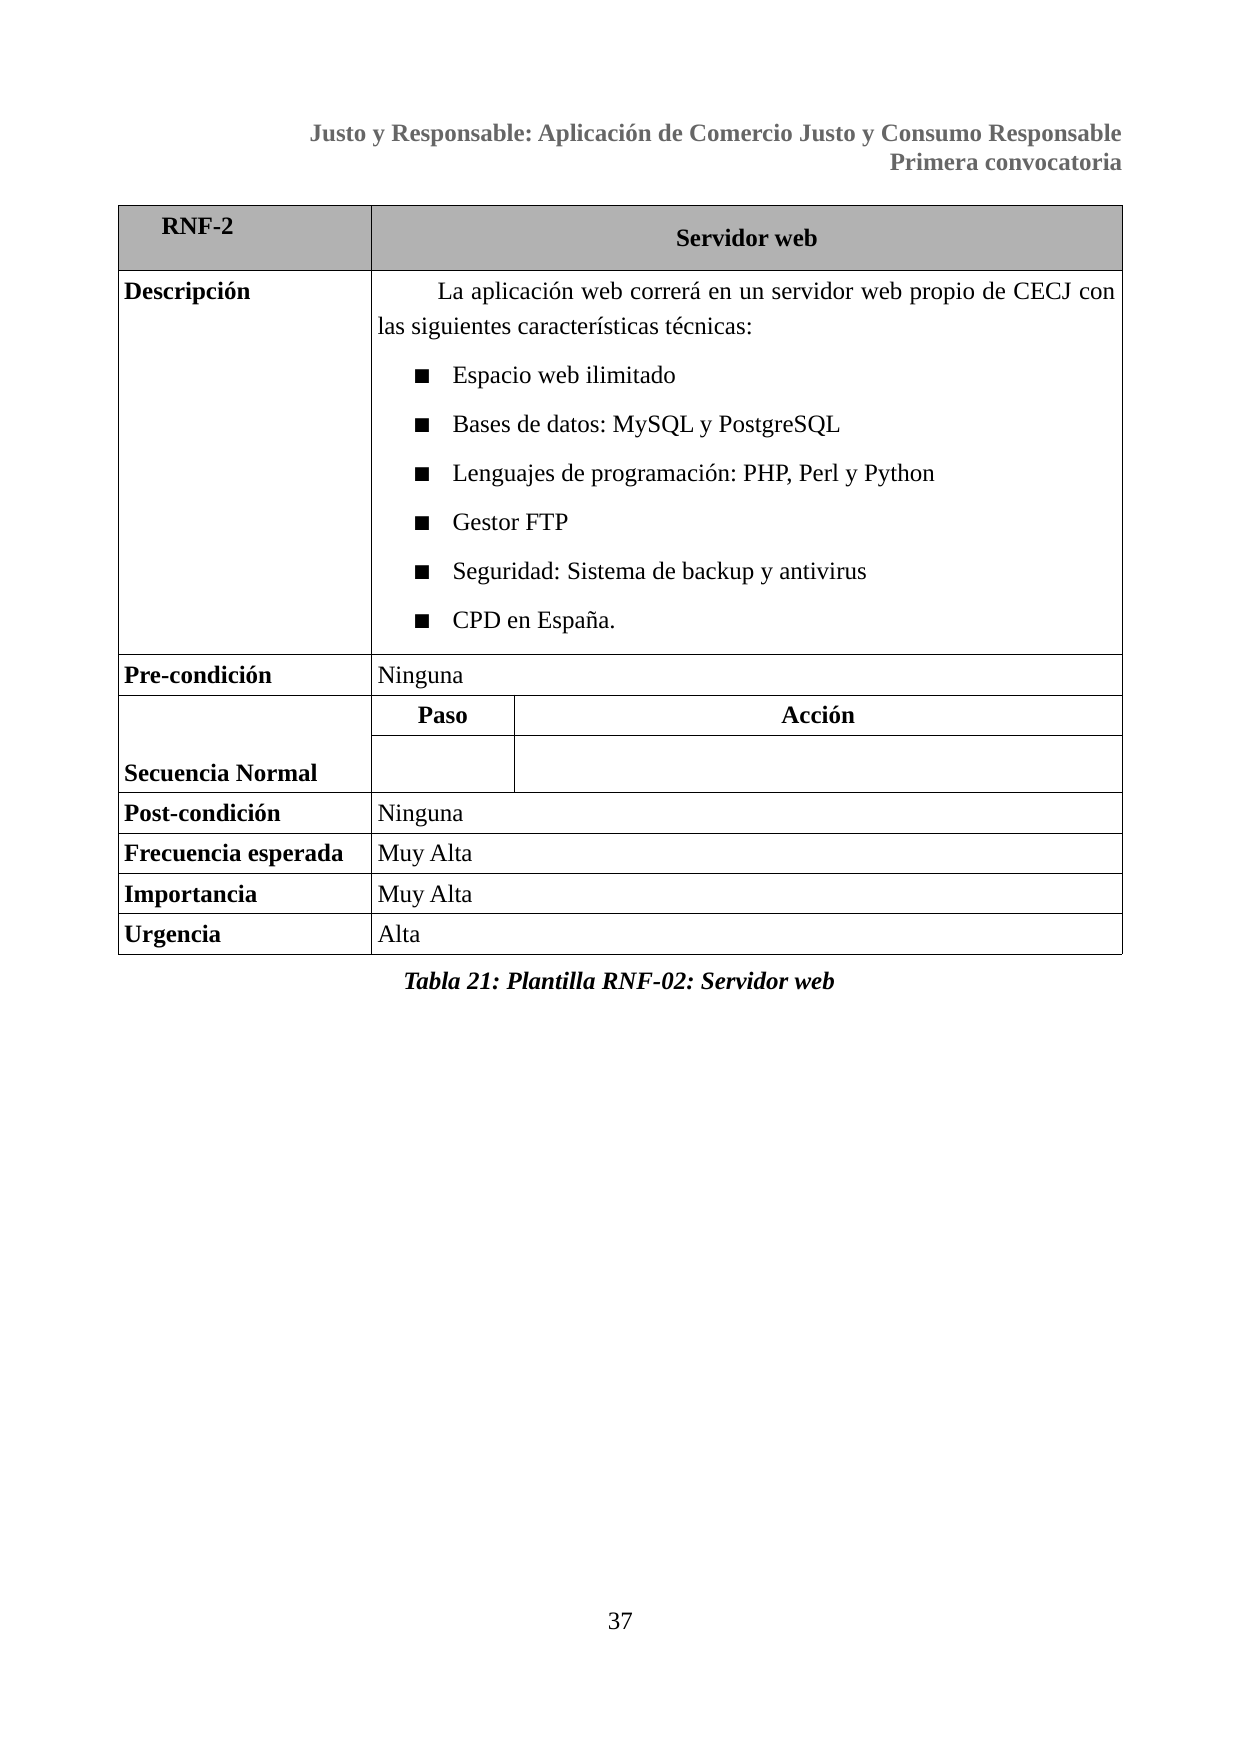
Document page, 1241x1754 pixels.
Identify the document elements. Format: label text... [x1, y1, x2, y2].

table_cell Descripción [119, 271, 371, 654]
table_cell Ninguna [372, 655, 1122, 694]
table_cell Acción [515, 696, 1122, 735]
table_cell Post-condición [119, 793, 371, 833]
table_cell Alta [372, 914, 1122, 953]
table_cell Urgencia [119, 914, 371, 953]
table_cell Pre-condición [119, 655, 371, 694]
table_cell Muy Alta [372, 834, 1122, 873]
table_cell Paso [372, 696, 514, 735]
table_cell Muy Alta [372, 874, 1122, 913]
table_cell La aplicación web correrá en un servidor web propio de CECJ con las siguientes características técnicas: Espacio web ilimitado Bases de datos: MySQL y PostgreSQL Lenguajes de programación: PHP, Perl y Python Gestor FTP Seguridad: Sistema de backup y antivirus CPD en España. [372, 271, 1122, 654]
table_cell Frecuencia esperada [119, 834, 371, 873]
text Tabla 21: Plantilla RNF-02: Servidor web [118, 966, 1122, 995]
table_cell Ninguna [372, 793, 1122, 833]
table_header [119, 206, 371, 270]
table_cell Secuencia Normal [119, 696, 371, 792]
table_cell [515, 736, 1122, 792]
table_cell Importancia [119, 874, 371, 913]
table_header Servidor web [372, 206, 1122, 270]
table_cell [372, 736, 514, 792]
